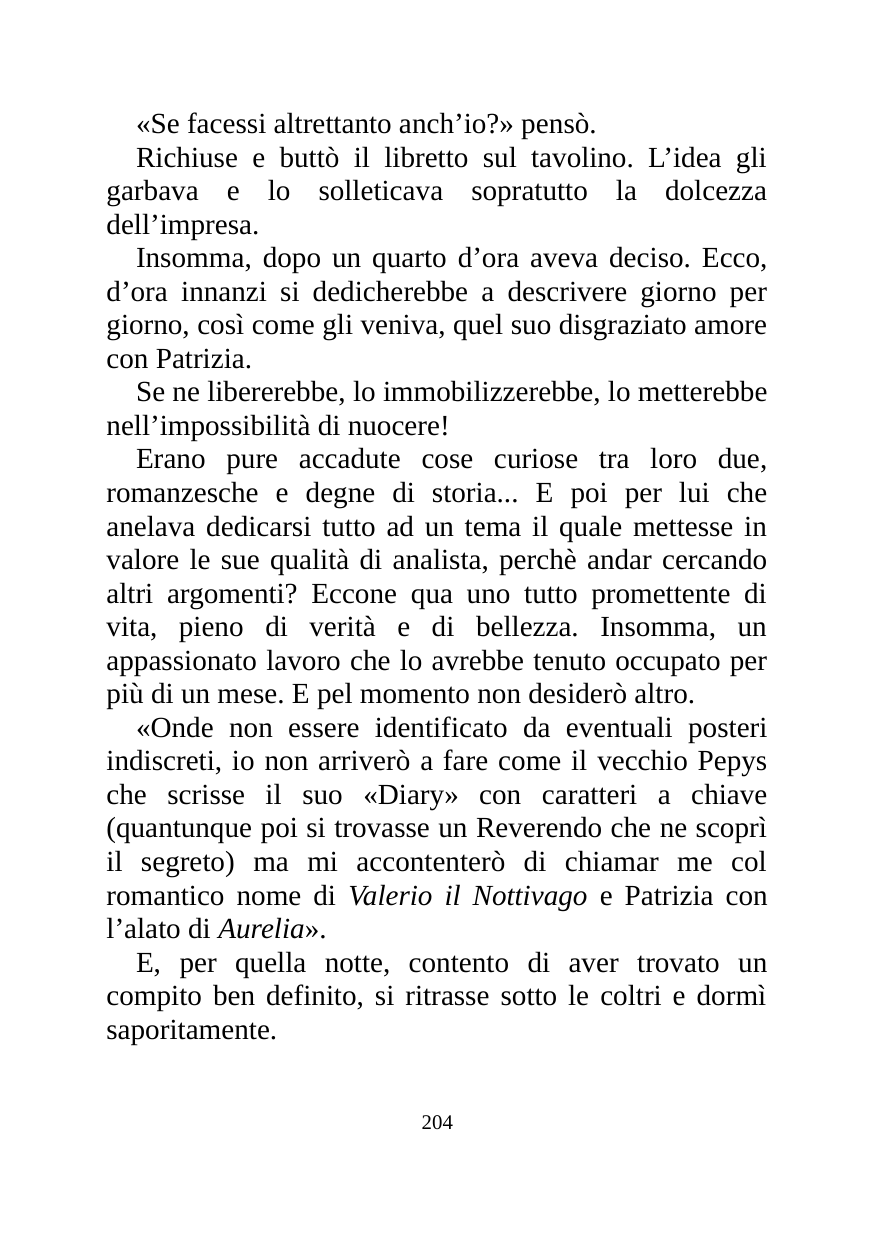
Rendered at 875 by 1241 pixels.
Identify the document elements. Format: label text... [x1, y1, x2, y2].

text Se ne libererebbe, lo immobilizzerebbe, lo metterebbe nell’impossibilità di nuocere! [106, 374, 768, 442]
text Insomma, dopo un quarto d’ora aveva deciso. Ecco, d’ora innanzi si dedicherebbe a descrivere giorno per giorno, così come gli veniva, quel suo disgraziato amore con Patrizia. [106, 240, 768, 374]
text Erano pure accadute cose curiose tra loro due, romanzesche e degne di storia... E poi per lui che anelava dedicarsi tutto ad un tema il quale mettesse in valore le sue qualità di analista, perchè andar cercando altri argomenti? Eccone qua uno tutto promettente di vita, pieno di verità e di bellezza. Insomma, un appassionato lavoro che lo avrebbe tenuto occupato per più di un mese. E pel momento non desiderò altro. [106, 442, 768, 710]
text «Se facessi altrettanto anch’io?» pensò. [106, 106, 768, 140]
text Richiuse e buttò il libretto sul tavolino. L’idea gli garbava e lo solleticava sopratutto la dolcezza dell’impresa. [106, 140, 768, 240]
text E, per quella notte, contento di aver trovato un compito ben definito, si ritrasse sotto le coltri e dormì saporitamente. [106, 945, 768, 1045]
text «Onde non essere identificato da eventuali posteri indiscreti, io non arriverò a fare come il vecchio Pepys che scrisse il suo «Diary» con caratteri a chiave (quantunque poi si trovasse un Reverendo che ne scoprì il segreto) ma mi accontenterò di chiamar me col romantico nome di Valerio il Nottivago e Patrizia con l’alato di Aurelia». [106, 710, 768, 945]
